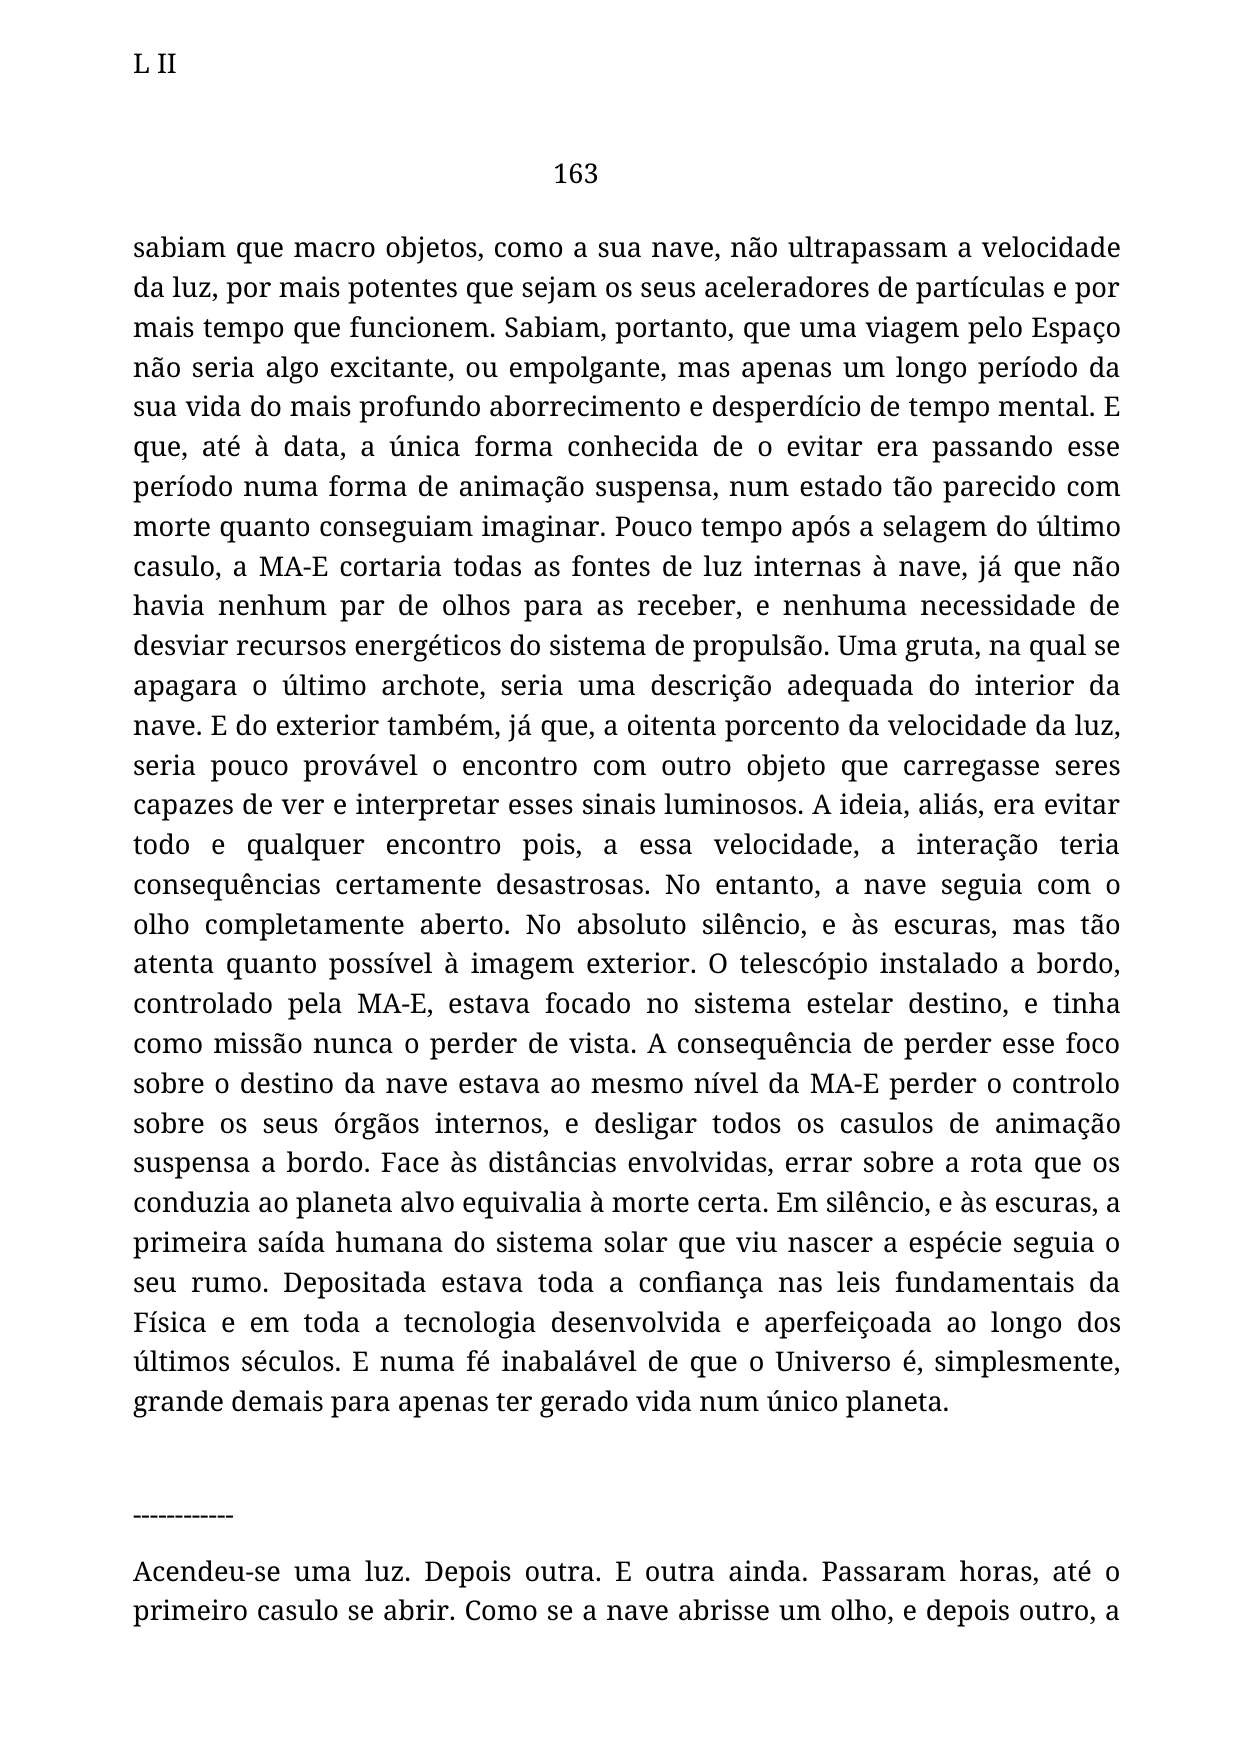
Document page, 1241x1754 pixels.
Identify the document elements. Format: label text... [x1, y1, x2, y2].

text sabiam que macro objetos, como a sua nave, não ultrapassam a velocidade da luz, por mais potentes que sejam os seus aceleradores de partículas e por mais tempo que funcionem. Sabiam, portanto, que uma viagem pelo Espaço não seria algo excitante, ou empolgante, mas apenas um longo período da sua vida do mais profundo aborrecimento e desperdício de tempo mental. E que, até à data, a única forma conhecida de o evitar era passando esse período numa forma de animação suspensa, num estado tão parecido com morte quanto conseguiam imaginar. Pouco tempo após a selagem do último casulo, a MA-E cortaria todas as fontes de luz internas à nave, já que não havia nenhum par de olhos para as receber, e nenhuma necessidade de desviar recursos energéticos do sistema de propulsão. Uma gruta, na qual se apagara o último archote, seria uma descrição adequada do interior da nave. E do exterior também, já que, a oitenta porcento da velocidade da luz, seria pouco provável o encontro com outro objeto que carregasse seres capazes de ver e interpretar esses sinais luminosos. A ideia, aliás, era evitar todo e qualquer encontro pois, a essa velocidade, a interação teria consequências certamente desastrosas. No entanto, a nave seguia com o olho completamente aberto. No absoluto silêncio, e às escuras, mas tão atenta quanto possível à imagem exterior. O telescópio instalado a bordo, controlado pela MA-E, estava focado no sistema estelar destino, e tinha como missão nunca o perder de vista. A consequência de perder esse foco sobre o destino da nave estava ao mesmo nível da MA-E perder o controlo sobre os seus órgãos internos, e desligar todos os casulos de animação suspensa a bordo. Face às distâncias envolvidas, errar sobre a rota que os conduzia ao planeta alvo equivalia à morte certa. Em silêncio, e às escuras, a primeira saída humana do sistema solar que viu nascer a espécie seguia o seu rumo. Depositada estava toda a confiança nas leis fundamentais da Física e em toda a tecnologia desenvolvida e aperfeiçoada ao longo dos últimos séculos. E numa fé inabalável de que o Universo é, simplesmente, grande demais para apenas ter gerado vida num único planeta. [133, 229, 1122, 1419]
text ------------ [133, 1496, 1122, 1532]
text Acendeu-se uma luz. Depois outra. E outra ainda. Passaram horas, até o primeiro casulo se abrir. Como se a nave abrisse um olho, e depois outro, a [133, 1552, 1122, 1629]
